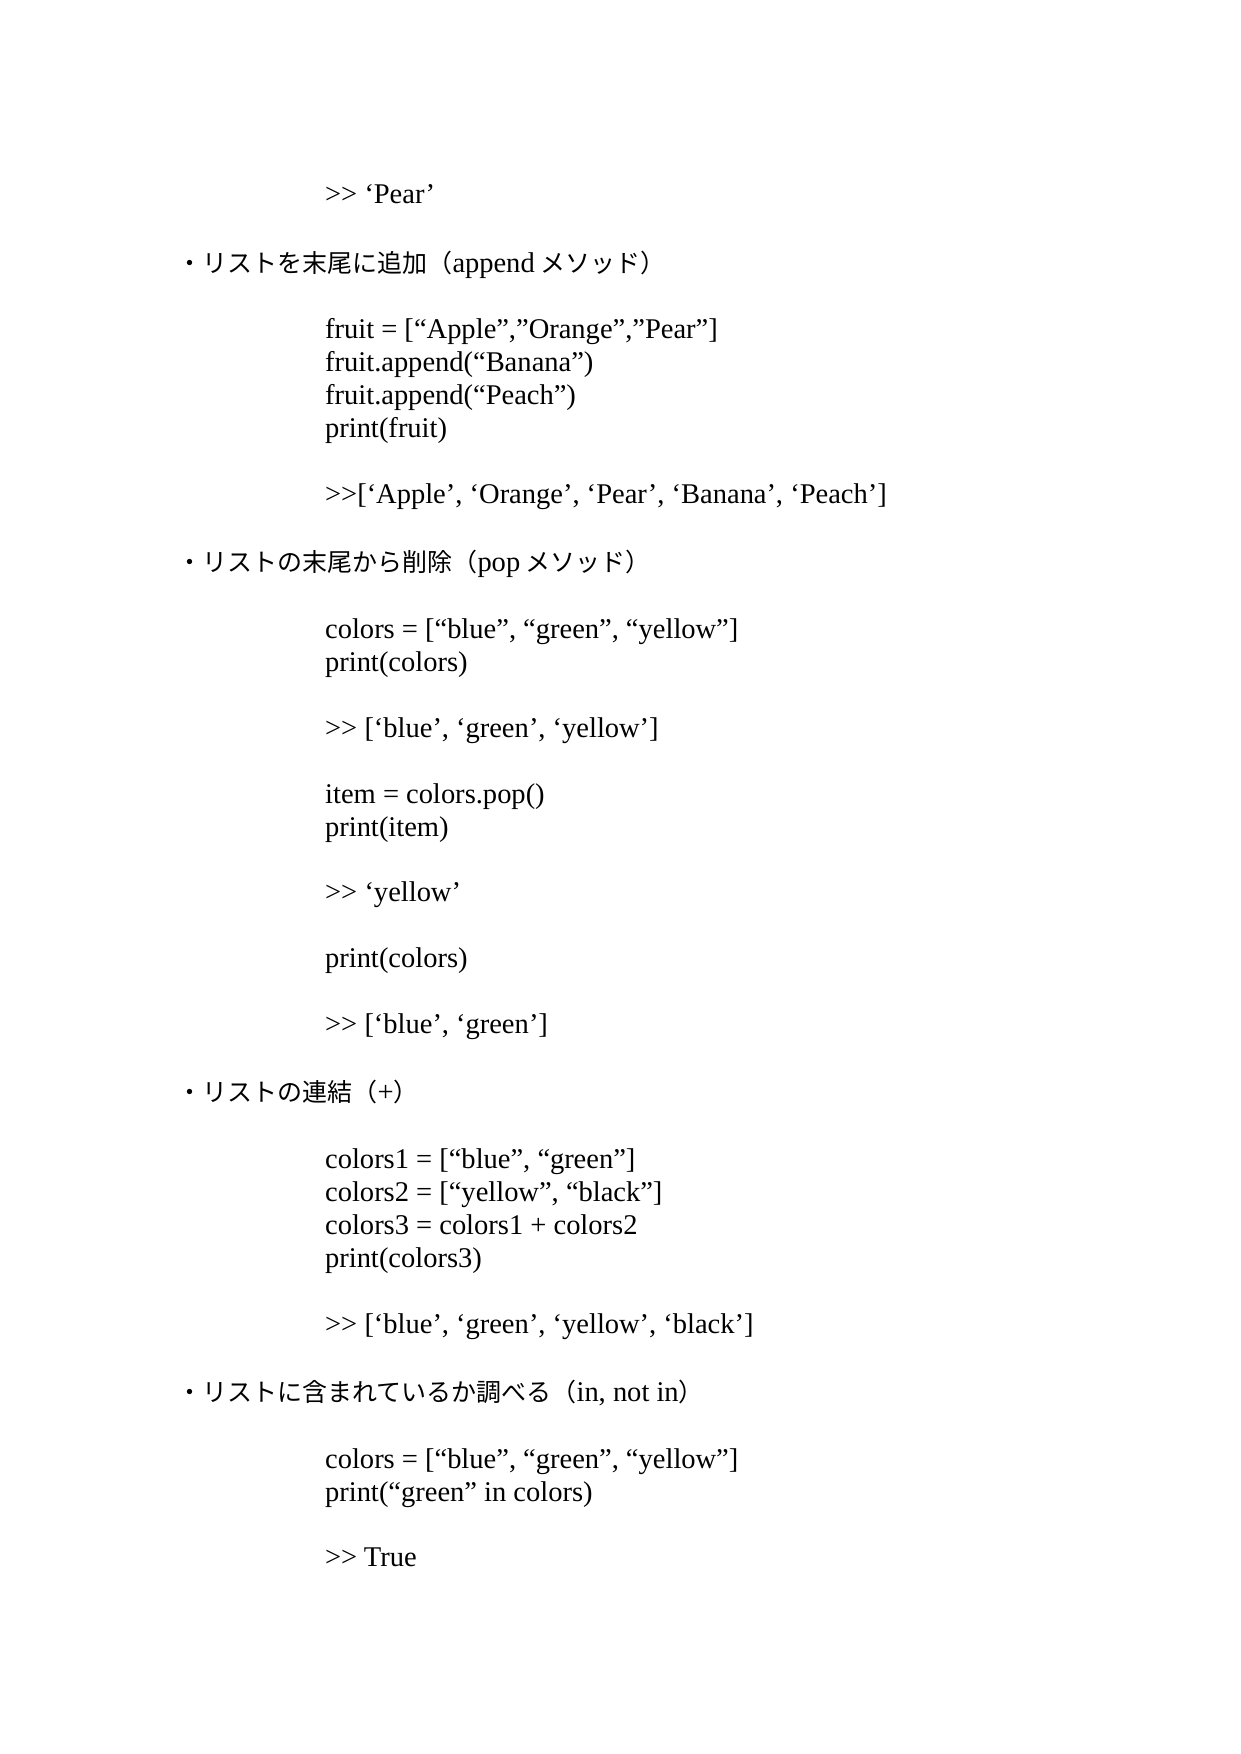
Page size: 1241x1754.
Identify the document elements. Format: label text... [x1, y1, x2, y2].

text >> [‘blue’, ‘green’, ‘yellow’] [177, 711, 1063, 743]
text colors = [“blue”, “green”, “yellow”] [177, 1441, 1063, 1474]
text ・リストに含まれているか調べる（in, not in） [177, 1372, 1063, 1408]
text print(item) [177, 809, 1063, 842]
text colors2 = [“yellow”, “black”] [177, 1175, 1063, 1208]
text fruit.append(“Banana”) [177, 345, 1063, 378]
text >> [‘blue’, ‘green’] [177, 1007, 1063, 1040]
text >> [‘blue’, ‘green’, ‘yellow’, ‘black’] [177, 1306, 1063, 1339]
text print(colors) [177, 645, 1063, 678]
text ・リストを末尾に追加（appendメソッド） [177, 243, 1063, 279]
text >>[‘Apple’, ‘Orange’, ‘Pear’, ‘Banana’, ‘Peach’] [177, 477, 1063, 510]
text ・リストの連結（+） [177, 1073, 1063, 1109]
text print(colors3) [177, 1241, 1063, 1273]
text fruit = [“Apple”,”Orange”,”Pear”] [177, 312, 1063, 345]
text >> True [177, 1540, 1063, 1573]
text colors1 = [“blue”, “green”] [177, 1142, 1063, 1175]
text fruit.append(“Peach”) [177, 378, 1063, 411]
text item = colors.pop() [177, 776, 1063, 809]
text print(colors) [177, 941, 1063, 974]
text >> ‘yellow’ [177, 875, 1063, 908]
text print(“green” in colors) [177, 1474, 1063, 1507]
text >> ‘Pear’ [177, 177, 1063, 210]
text colors3 = colors1 + colors2 [177, 1208, 1063, 1241]
text ・リストの末尾から削除（popメソッド） [177, 543, 1063, 579]
text colors = [“blue”, “green”, “yellow”] [177, 612, 1063, 645]
text print(fruit) [177, 411, 1063, 444]
